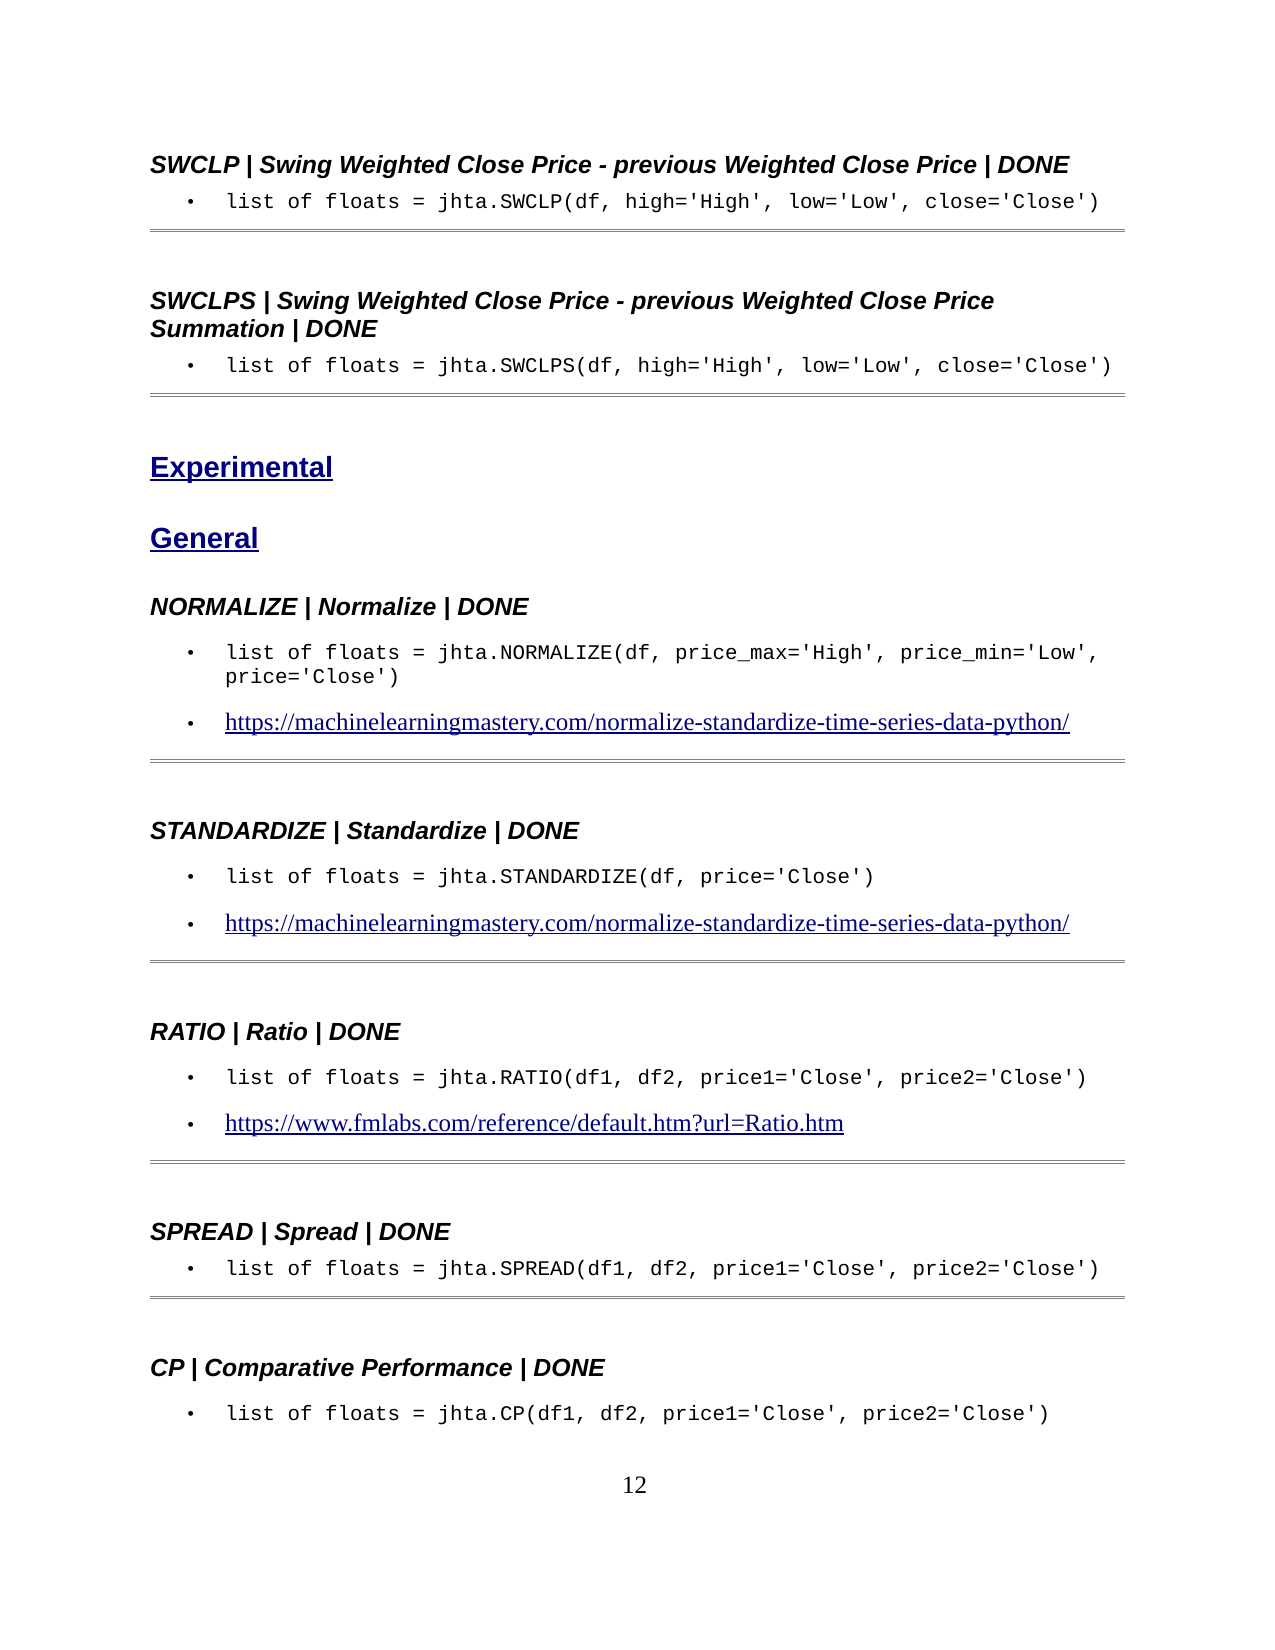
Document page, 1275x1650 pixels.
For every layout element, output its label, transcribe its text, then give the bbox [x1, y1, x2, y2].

list list of floats = jhta.SWCLPS(df, high='High', low='Low', close='Close') [187, 355, 1125, 379]
list https://www.fmlabs.com/reference/default.htm?url=Ratio.htm [187, 1108, 1125, 1137]
subtitle CP | Comparative Performance | DONE [150, 1353, 1125, 1382]
list https://machinelearningmastery.com/normalize-standardize-time-series-data-python/ [187, 707, 1125, 736]
list list of floats = jhta.RATIO(df1, df2, price1='Close', price2='Close') [187, 1067, 1125, 1090]
list https://machinelearningmastery.com/normalize-standardize-time-series-data-python/ [187, 908, 1125, 937]
subtitle RATIO | Ratio | DONE [150, 1017, 1125, 1045]
list list of floats = jhta.STANDARDIZE(df, price='Close') [187, 866, 1125, 890]
subtitle SWCLPS | Swing Weighted Close Price - previous Weighted Close Price Summation | DONE [150, 286, 1125, 343]
subtitle NORMALIZE | Normalize | DONE [150, 592, 1125, 621]
subtitle STANDARDIZE | Standardize | DONE [150, 816, 1125, 845]
list list of floats = jhta.SPREAD(df1, df2, price1='Close', price2='Close') [187, 1258, 1125, 1282]
subtitle SWCLP | Swing Weighted Close Price - previous Weighted Close Price | DONE [150, 150, 1125, 178]
list list of floats = jhta.SWCLP(df, high='High', low='Low', close='Close') [187, 191, 1125, 215]
list list of floats = jhta.NORMALIZE(df, price_max='High', price_min='Low', price='Close') [187, 642, 1125, 689]
subtitle General [150, 521, 1125, 555]
subtitle SPREAD | Spread | DONE [150, 1217, 1125, 1246]
list list of floats = jhta.CP(df1, df2, price1='Close', price2='Close') [187, 1403, 1125, 1427]
subtitle Experimental [150, 450, 1125, 484]
